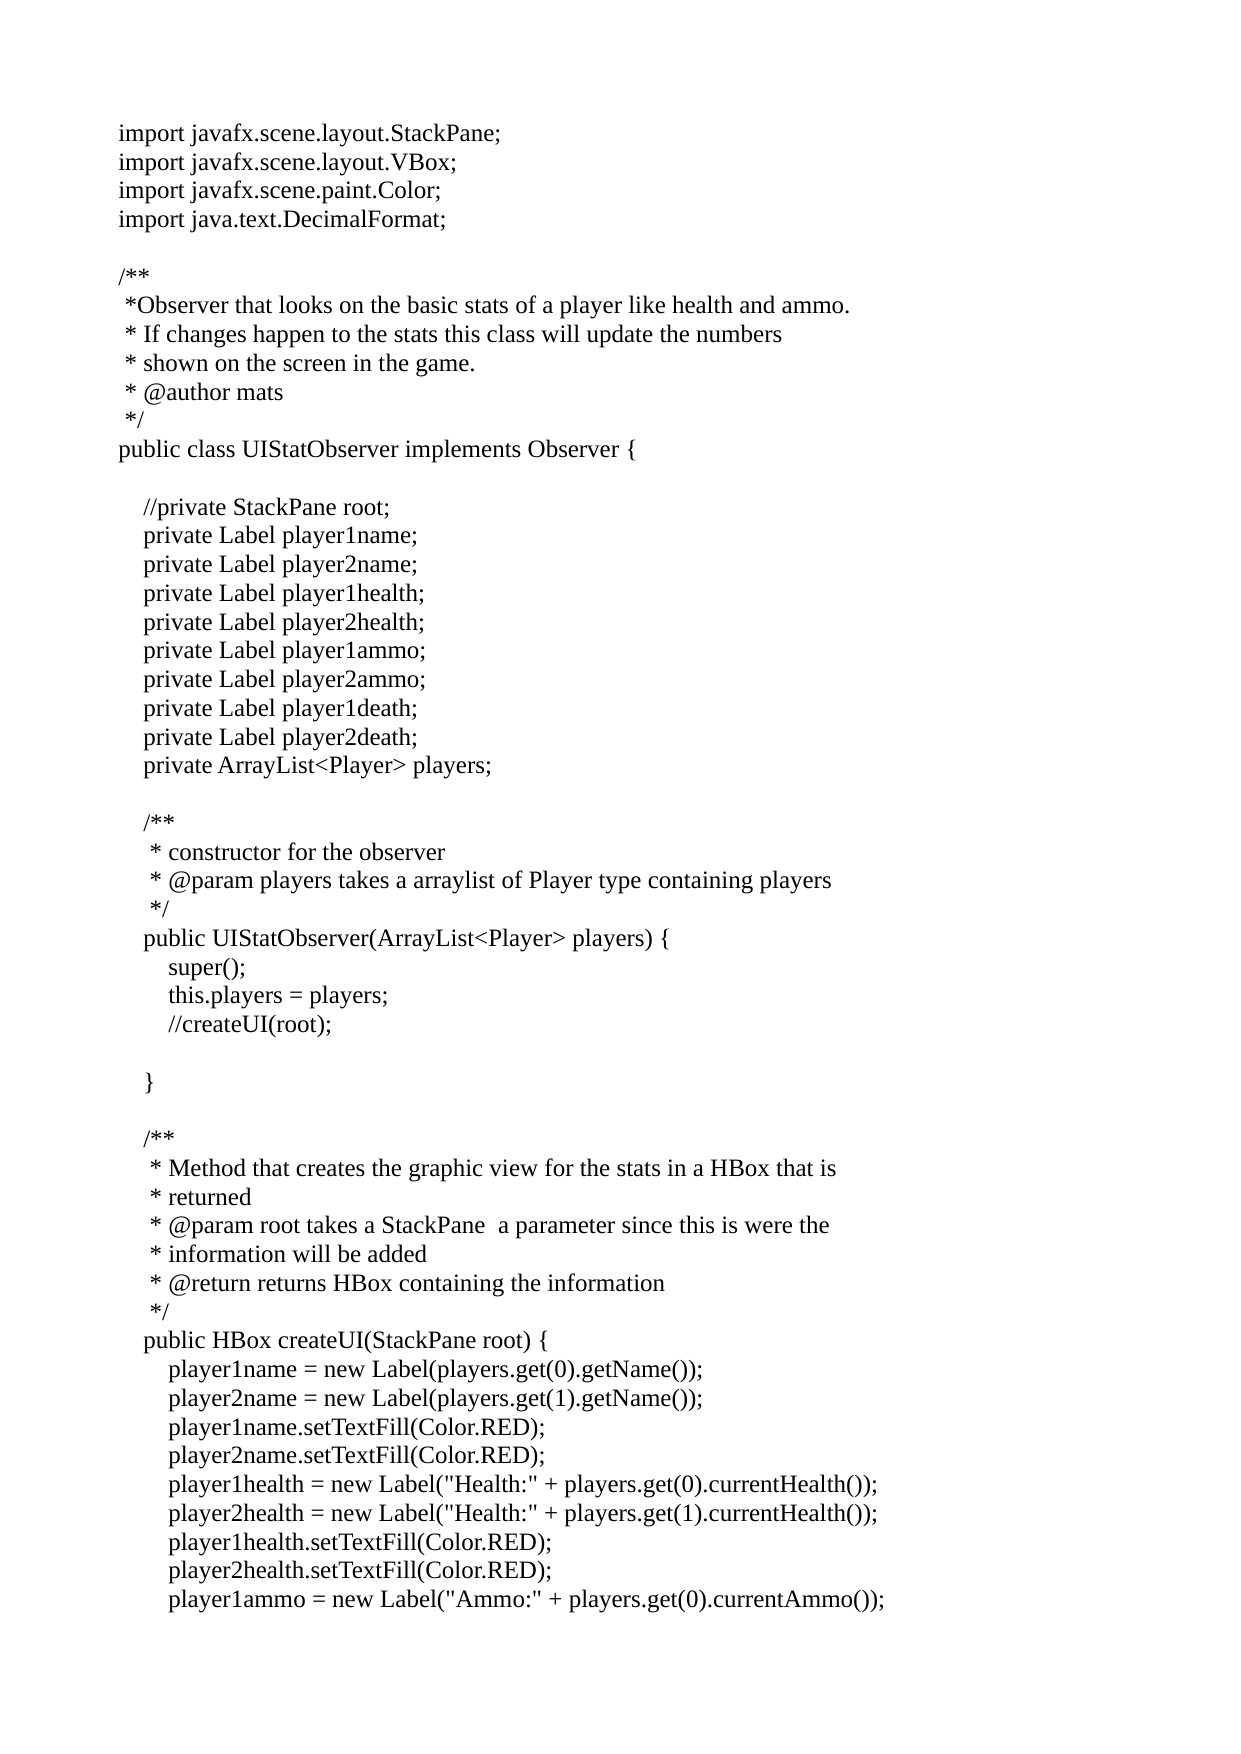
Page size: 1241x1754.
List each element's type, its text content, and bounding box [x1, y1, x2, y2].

text player1name = new Label(players.get(0).getName()); [118, 1354, 1122, 1383]
text import javafx.scene.paint.Color; [118, 176, 1122, 204]
text */ [118, 894, 1122, 923]
text super(); [118, 952, 1122, 981]
text private Label player2health; [118, 607, 1122, 636]
text private Label player1name; [118, 521, 1122, 549]
text * information will be added [118, 1239, 1122, 1268]
text this.players = players; [118, 981, 1122, 1009]
text *Observer that looks on the basic stats of a player like health and ammo. [118, 291, 1122, 319]
text /** [118, 808, 1122, 837]
text * @author mats [118, 377, 1122, 406]
text private Label player2ammo; [118, 664, 1122, 693]
text public HBox createUI(StackPane root) { [118, 1326, 1122, 1354]
text /** [118, 262, 1122, 291]
text * shown on the screen in the game. [118, 348, 1122, 377]
text * returned [118, 1182, 1122, 1211]
text import javafx.scene.layout.VBox; [118, 147, 1122, 176]
text * @return returns HBox containing the information [118, 1268, 1122, 1297]
text private Label player1health; [118, 578, 1122, 607]
text * constructor for the observer [118, 837, 1122, 866]
text private Label player1ammo; [118, 636, 1122, 664]
text /** [118, 1124, 1122, 1153]
text player2name = new Label(players.get(1).getName()); [118, 1383, 1122, 1412]
text public class UIStatObserver implements Observer { [118, 434, 1122, 463]
text player2health.setTextFill(Color.RED); [118, 1556, 1122, 1584]
text */ [118, 1297, 1122, 1326]
text private Label player2name; [118, 549, 1122, 578]
text */ [118, 406, 1122, 434]
text player2health = new Label("Health:" + players.get(1).currentHealth()); [118, 1498, 1122, 1527]
text import javafx.scene.layout.StackPane; [118, 118, 1122, 147]
text * If changes happen to the stats this class will update the numbers [118, 319, 1122, 348]
text } [118, 1067, 1122, 1096]
text public UIStatObserver(ArrayList<Player> players) { [118, 923, 1122, 952]
text player1name.setTextFill(Color.RED); [118, 1412, 1122, 1441]
text //createUI(root); [118, 1009, 1122, 1038]
text * @param players takes a arraylist of Player type containing players [118, 866, 1122, 894]
text * @param root takes a StackPane a parameter since this is were the [118, 1211, 1122, 1239]
text player2name.setTextFill(Color.RED); [118, 1441, 1122, 1469]
text player1health = new Label("Health:" + players.get(0).currentHealth()); [118, 1469, 1122, 1498]
text private Label player2death; [118, 722, 1122, 751]
text private Label player1death; [118, 693, 1122, 722]
text import java.text.DecimalFormat; [118, 204, 1122, 233]
text //private StackPane root; [118, 492, 1122, 521]
text private ArrayList<Player> players; [118, 751, 1122, 779]
text * Method that creates the graphic view for the stats in a HBox that is [118, 1153, 1122, 1182]
text player1ammo = new Label("Ammo:" + players.get(0).currentAmmo()); [118, 1584, 1122, 1613]
text player1health.setTextFill(Color.RED); [118, 1527, 1122, 1556]
